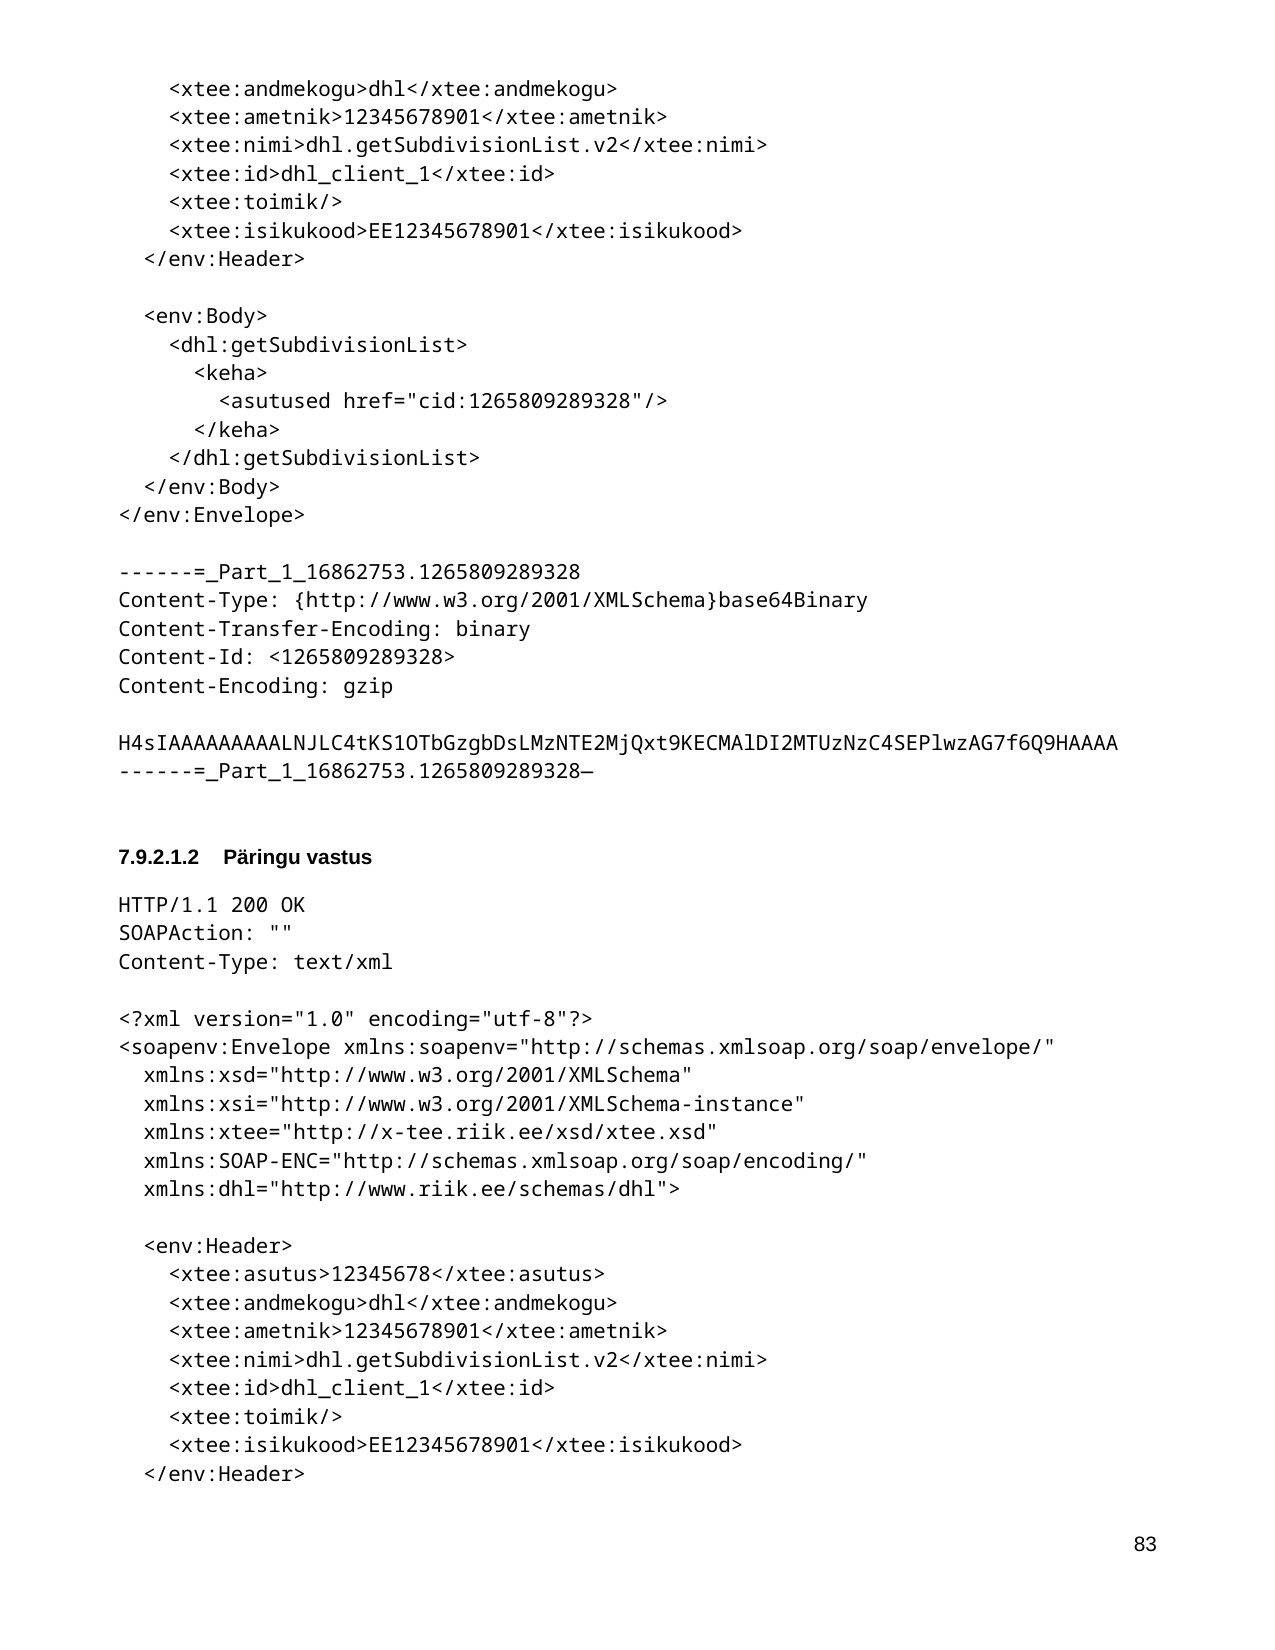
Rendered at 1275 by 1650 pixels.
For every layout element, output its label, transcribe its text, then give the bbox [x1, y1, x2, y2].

text </keha> [118, 415, 1157, 443]
text <dhl:getSubdivisionList> [118, 330, 1157, 358]
text <xtee:andmekogu>dhl</xtee:andmekogu> [118, 74, 1157, 102]
text <xtee:andmekogu>dhl</xtee:andmekogu> [118, 1288, 1157, 1316]
text xmlns:xsi="http://www.w3.org/2001/XMLSchema-instance" [118, 1089, 1157, 1117]
text ------=_Part_1_16862753.1265809289328 [118, 557, 1157, 586]
text <xtee:isikukood>EE12345678901</xtee:isikukood> [118, 1430, 1157, 1459]
text <env:Header> [118, 1231, 1157, 1259]
text Content-Type: text/xml [118, 947, 1157, 975]
text <xtee:toimik/> [118, 1402, 1157, 1430]
text SOAPAction: "" [118, 918, 1157, 947]
text <xtee:isikukood>EE12345678901</xtee:isikukood> [118, 216, 1157, 244]
text <?xml version="1.0" encoding="utf-8"?> [118, 1004, 1157, 1032]
text <xtee:ametnik>12345678901</xtee:ametnik> [118, 1316, 1157, 1345]
text </env:Header> [118, 1459, 1157, 1487]
text <xtee:ametnik>12345678901</xtee:ametnik> [118, 102, 1157, 131]
text ------=_Part_1_16862753.1265809289328— [118, 756, 1157, 785]
text <soapenv:Envelope xmlns:soapenv="http://schemas.xmlsoap.org/soap/envelope/" [118, 1032, 1157, 1061]
text </env:Envelope> [118, 500, 1157, 529]
text <xtee:id>dhl_client_1</xtee:id> [118, 159, 1157, 187]
text <xtee:toimik/> [118, 187, 1157, 216]
text </env:Body> [118, 472, 1157, 500]
subtitle Päringu vastus [118, 845, 1157, 869]
text xmlns:xsd="http://www.w3.org/2001/XMLSchema" [118, 1061, 1157, 1089]
text H4sIAAAAAAAAALNJLC4tKS1OTbGzgbDsLMzNTE2MjQxt9KECMAlDI2MTUzNzC4SEPlwzAG7f6Q9HAAAA [118, 728, 1157, 756]
text xmlns:SOAP-ENC="http://schemas.xmlsoap.org/soap/encoding/" [118, 1146, 1157, 1174]
text <xtee:asutus>12345678</xtee:asutus> [118, 1259, 1157, 1288]
text xmlns:xtee="http://x-tee.riik.ee/xsd/xtee.xsd" [118, 1117, 1157, 1146]
text </dhl:getSubdivisionList> [118, 443, 1157, 472]
text <env:Body> [118, 301, 1157, 330]
text </env:Header> [118, 244, 1157, 273]
text Content-Encoding: gzip [118, 671, 1157, 699]
text <xtee:nimi>dhl.getSubdivisionList.v2</xtee:nimi> [118, 131, 1157, 159]
text <xtee:id>dhl_client_1</xtee:id> [118, 1373, 1157, 1402]
text <xtee:nimi>dhl.getSubdivisionList.v2</xtee:nimi> [118, 1345, 1157, 1373]
text xmlns:dhl="http://www.riik.ee/schemas/dhl"> [118, 1174, 1157, 1203]
text Content-Id: <1265809289328> [118, 642, 1157, 671]
text <asutused href="cid:1265809289328"/> [118, 387, 1157, 415]
text Content-Transfer-Encoding: binary [118, 614, 1157, 642]
text <keha> [118, 358, 1157, 387]
text Content-Type: {http://www.w3.org/2001/XMLSchema}base64Binary [118, 586, 1157, 614]
text HTTP/1.1 200 OK [118, 890, 1157, 918]
